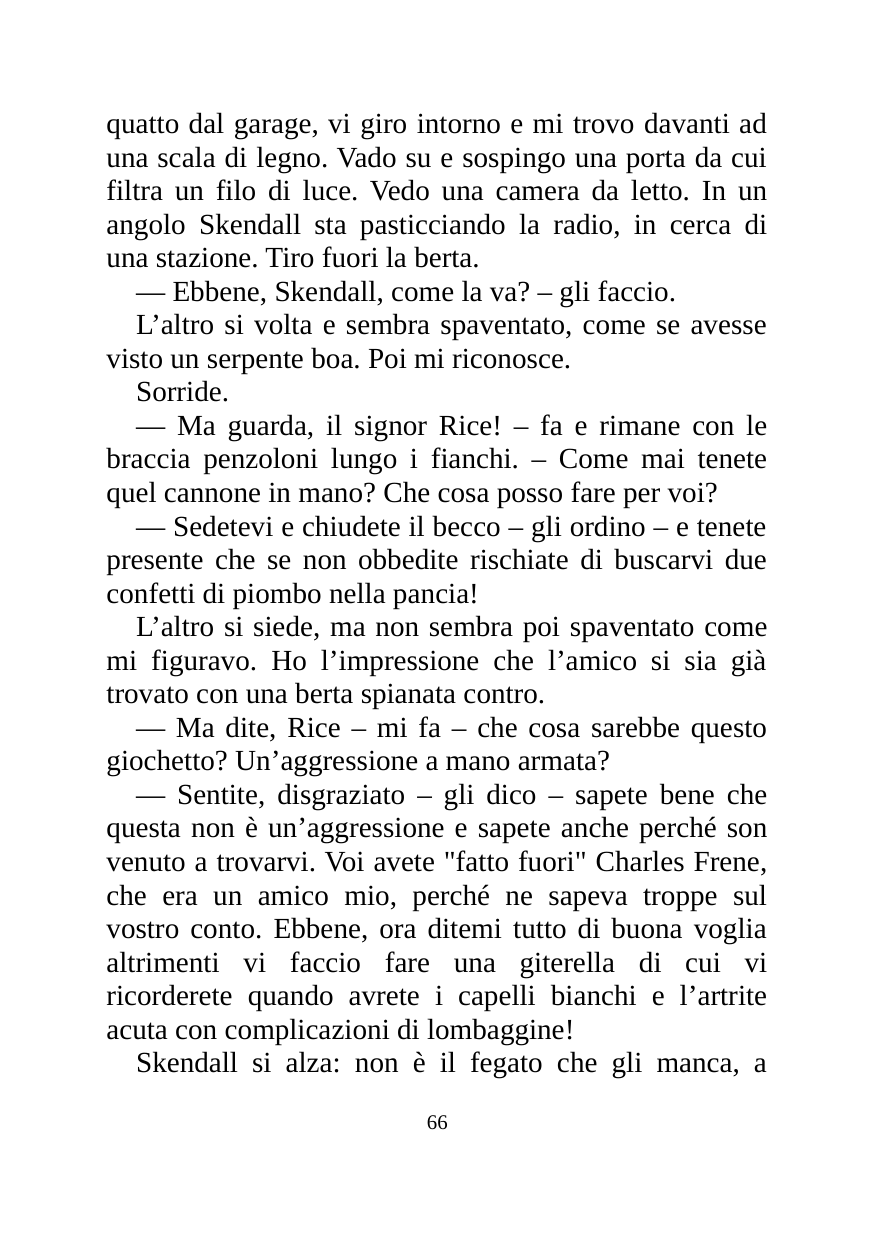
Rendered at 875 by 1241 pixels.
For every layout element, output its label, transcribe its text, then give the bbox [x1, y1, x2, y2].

text L’altro si siede, ma non sembra poi spaventato come mi figuravo. Ho l’impressione che l’amico si sia già trovato con una berta spianata contro. [106, 609, 768, 710]
text — Ma guarda, il signor Rice! – fa e rimane con le braccia penzoloni lungo i fianchi. – Come mai tenete quel cannone in mano? Che cosa posso fare per voi? [106, 408, 768, 509]
text — Sentite, disgraziato – gli dico – sapete bene che questa non è un’aggressione e sapete anche perché son venuto a trovarvi. Voi avete "fatto fuori" Charles Frene, che era un amico mio, perché ne sapeva troppe sul vostro conto. Ebbene, ora ditemi tutto di buona voglia altrimenti vi faccio fare una giterella di cui vi ricorderete quando avrete i capelli bianchi e l’artrite acuta con complicazioni di lombaggine! [106, 777, 768, 1045]
text — Ma dite, Rice – mi fa – che cosa sarebbe questo giochetto? Un’aggressione a mano armata? [106, 710, 768, 777]
text L’altro si volta e sembra spaventato, come se avesse visto un serpente boa. Poi mi riconosce. [106, 307, 768, 374]
text Sorride. [106, 374, 768, 408]
text — Ebbene, Skendall, come la va? – gli faccio. [106, 274, 768, 307]
text quatto dal garage, vi giro intorno e mi trovo davanti ad una scala di legno. Vado su e sospingo una porta da cui filtra un filo di luce. Vedo una camera da letto. In un angolo Skendall sta pasticciando la radio, in cerca di una stazione. Tiro fuori la berta. [106, 106, 768, 274]
text — Sedetevi e chiudete il becco – gli ordino – e tenete presente che se non obbedite rischiate di buscarvi due confetti di piombo nella pancia! [106, 509, 768, 609]
text Skendall si alza: non è il fegato che gli manca, a [106, 1045, 768, 1079]
